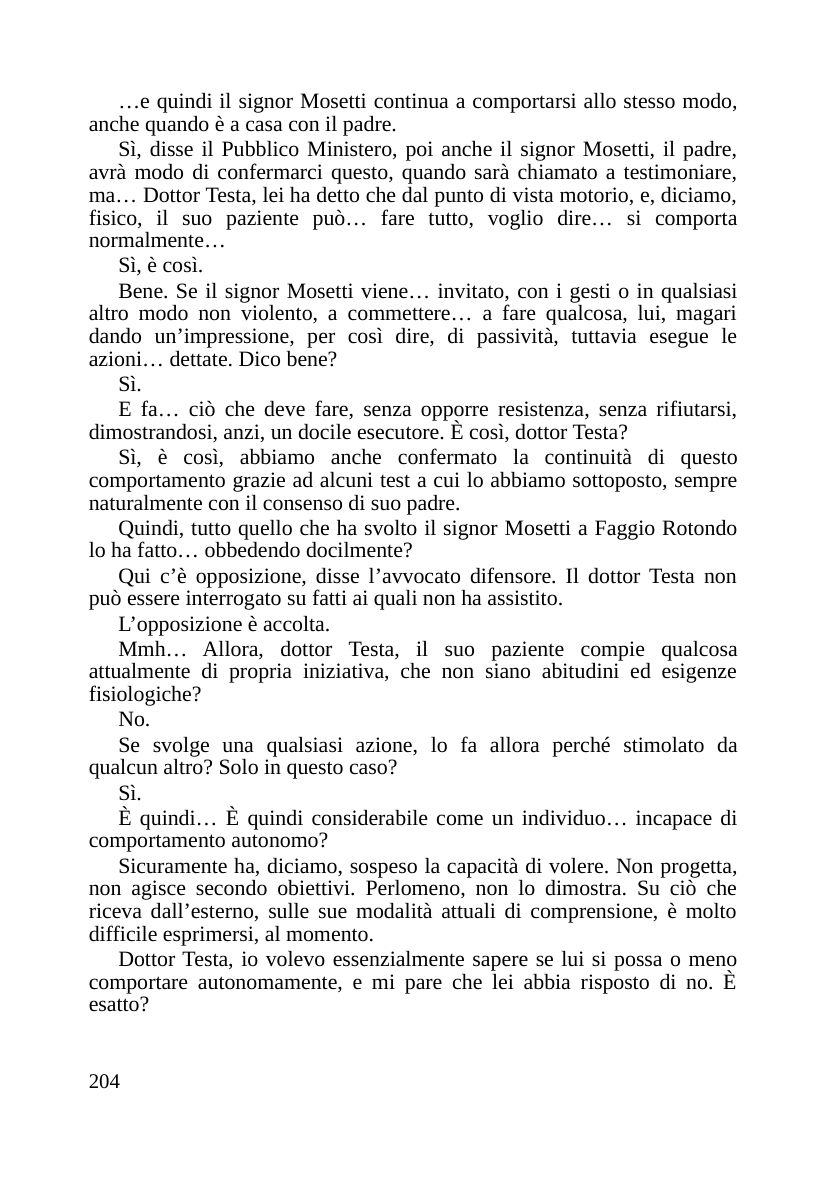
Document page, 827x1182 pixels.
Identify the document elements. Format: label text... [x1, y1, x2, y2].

text E fa… ciò che deve fare, senza opporre resistenza, senza rifiutarsi, dimostrandosi, anzi, un docile esecutore. È così, dottor Testa? [88, 396, 738, 444]
text L’opposizione è accolta. [88, 611, 738, 636]
text Se svolge una qualsiasi azione, lo fa allora perché stimolato da qualcun altro? Solo in questo caso? [88, 732, 738, 779]
text Qui c’è opposizione, disse l’avvocato difensore. Il dottor Testa non può essere interrogato su fatti ai quali non ha assistito. [88, 563, 738, 611]
text Sì, è così. [88, 252, 738, 278]
text È quindi… È quindi considerabile come un individuo… incapace di comportamento autonomo? [88, 805, 738, 853]
text Sì. [88, 371, 738, 396]
text Dottor Testa, io volevo essenzialmente sapere se lui si possa o meno comportare autonomamente, e mi pare che lei abbia risposto di no. È esatto? [88, 946, 738, 1017]
text Bene. Se il signor Mosetti viene… invitato, con i gesti o in qualsiasi altro modo non violento, a commettere… a fare qualcosa, lui, magari dando un’impressione, per così dire, di passività, tuttavia esegue le azioni… dettate. Dico bene? [88, 278, 738, 371]
text Sicuramente ha, diciamo, sospeso la capacità di volere. Non progetta, non agisce secondo obiettivi. Perlomeno, non lo dimostra. Su ciò che riceva dall’esterno, sulle sue modalità attuali di comprensione, è molto difficile esprimersi, al momento. [88, 853, 738, 946]
text Sì, disse il Pubblico Ministero, poi anche il signor Mosetti, il padre, avrà modo di confermarci questo, quando sarà chiamato a testimoniare, ma… Dottor Testa, lei ha detto che dal punto di vista motorio, e, diciamo, fisico, il suo paziente può… fare tutto, voglio dire… si comporta normalmente… [88, 136, 738, 252]
text Quindi, tutto quello che ha svolto il signor Mosetti a Faggio Rotondo lo ha fatto… obbedendo docilmente? [88, 515, 738, 563]
text No. [88, 706, 738, 732]
text Sì. [88, 779, 738, 805]
text Sì, è così, abbiamo anche confermato la continuità di questo comportamento grazie ad alcuni test a cui lo abbiamo sottoposto, sempre naturalmente con il consenso di suo padre. [88, 444, 738, 515]
text Mmh… Allora, dottor Testa, il suo paziente compie qualcosa attualmente di propria iniziativa, che non siano abitudini ed esigenze fisiologiche? [88, 636, 738, 706]
text …e quindi il signor Mosetti continua a comportarsi allo stesso modo, anche quando è a casa con il padre. [88, 88, 738, 136]
